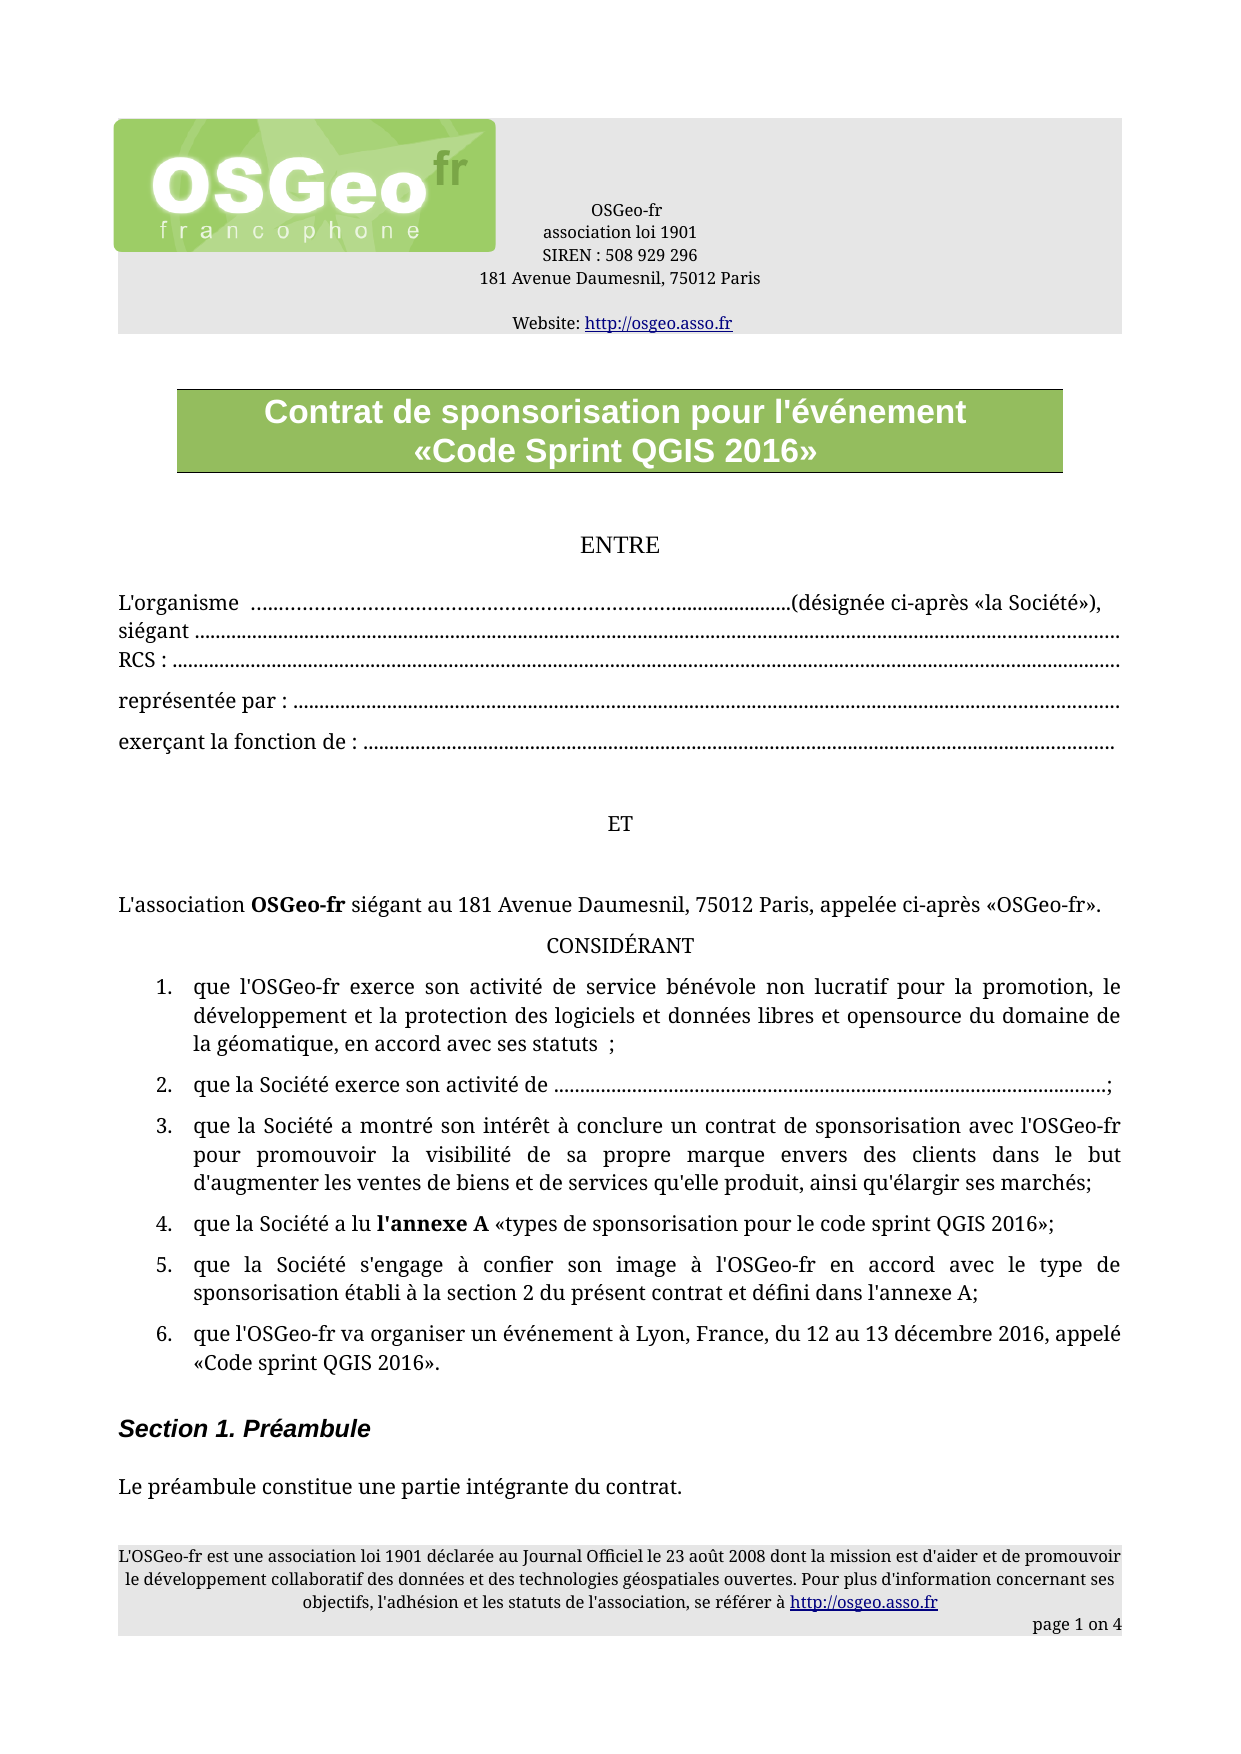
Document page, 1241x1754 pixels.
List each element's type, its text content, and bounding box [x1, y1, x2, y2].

text Le préambule constitue une partie intégrante du contrat. [118, 1472, 1122, 1500]
text représentée par : [118, 686, 1122, 714]
list que l'OSGeo-fr exerce son activité de service bénévole non lucratif pour la promotion, le développement et la protection des logiciels et données libres et opensource du domaine de la géomatique, en accord avec ses statuts ; [156, 972, 1122, 1058]
text CONSIDÉRANT [118, 932, 1122, 960]
list que l'OSGeo-fr va organiser un événement à Lyon, France, du 12 au 13 décembre 2016, appelé «Code sprint QGIS 2016». [156, 1319, 1122, 1376]
picture [113, 119, 496, 252]
list que la Société a montré son intérêt à conclure un contrat de sponsorisation avec l'OSGeo-fr pour promouvoir la visibilité de sa propre marque envers des clients dans le but d'augmenter les ventes de biens et de services qu'elle produit, ainsi qu'élargir ses marchés; [156, 1111, 1122, 1197]
text L'organisme …..………………………………………………………….......................(désignée ci-après «la Société»), siégant RCS : [118, 588, 1122, 673]
list que la Société exerce son activité de ; [156, 1070, 1122, 1099]
text exerçant la fonction de : [118, 727, 1122, 755]
text ENTRE [118, 531, 1122, 559]
list que la Société s'engage à confier son image à l'OSGeo-fr en accord avec le type de sponsorisation établi à la section 2 du présent contrat et défini dans l'annexe A; [156, 1250, 1122, 1307]
subtitle Contrat de sponsorisation pour l'événement «Code Sprint QGIS 2016» [177, 390, 1063, 472]
list que la Société a lu l'annexe A «types de sponsorisation pour le code sprint QGIS 2016»; [156, 1209, 1122, 1237]
text ET [118, 809, 1122, 837]
text L'association OSGeo-fr siégant au 181 Avenue Daumesnil, 75012 Paris, appelée ci-après «OSGeo-fr». [118, 891, 1122, 919]
subtitle Section 1. Préambule [118, 1414, 1122, 1442]
